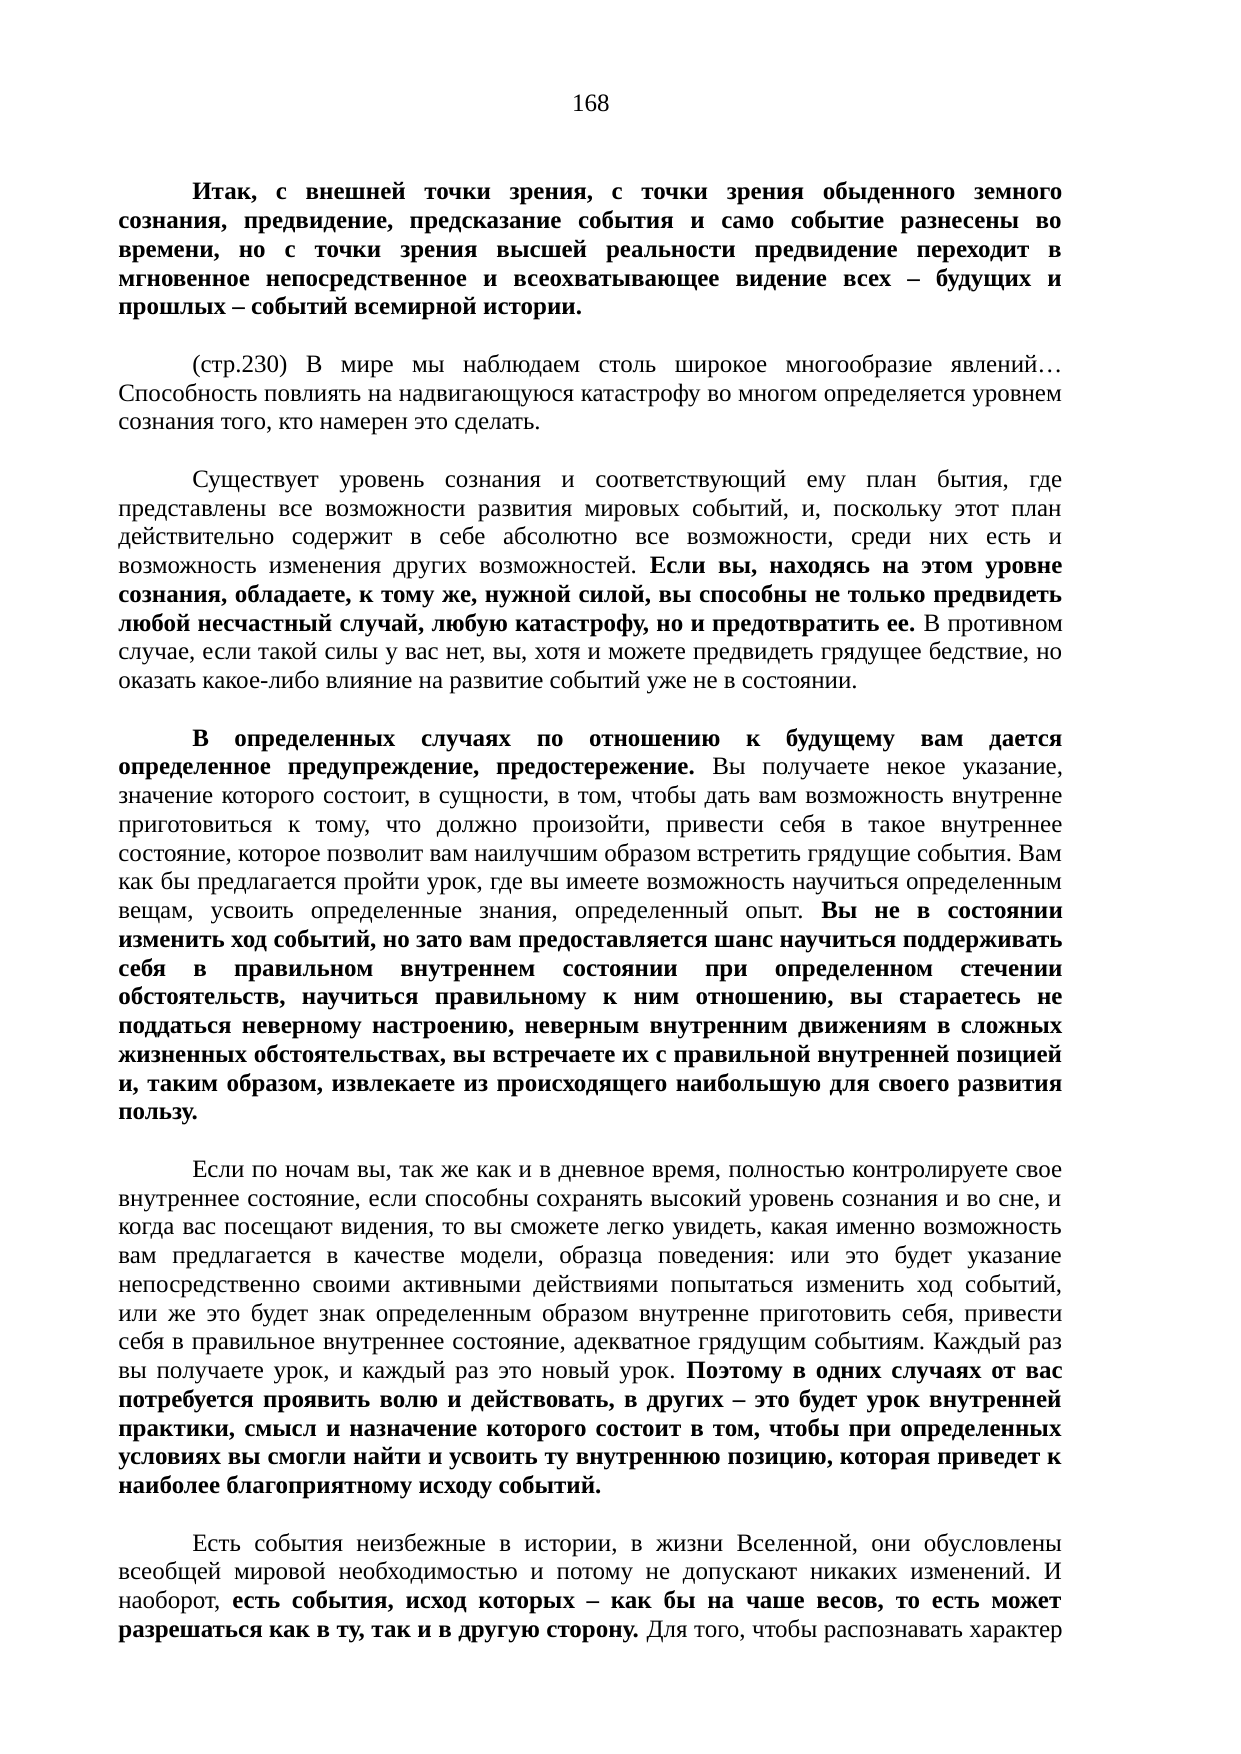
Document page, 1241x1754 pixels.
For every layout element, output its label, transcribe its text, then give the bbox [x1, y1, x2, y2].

text Есть события неизбежные в истории, в жизни Вселенной, они обусловлены всеобщей мировой необходимостью и потому не допускают никаких изменений. И наоборот, есть события, исход которых – как бы на чаше весов, то есть может разрешаться как в ту, так и в другую сторону. Для того, чтобы распознавать характер [118, 1528, 1063, 1643]
text В определенных случаях по отношению к будущему вам дается определенное предупреждение, предостережение. Вы получаете некое указание, значение которого состоит, в сущности, в том, чтобы дать вам возможность внутренне приготовиться к тому, что должно произойти, привести себя в такое внутреннее состояние, которое позволит вам наилучшим образом встретить грядущие события. Вам как бы предлагается пройти урок, где вы имеете возможность научиться определенным вещам, усвоить определенные знания, определенный опыт. Вы не в состоянии изменить ход событий, но зато вам предоставляется шанс научиться поддерживать себя в правильном внутреннем состоянии при определенном стечении обстоятельств, научиться правильному к ним отношению, вы стараетесь не поддаться неверному настроению, неверным внутренним движениям в сложных жизненных обстоятельствах, вы встречаете их с правильной внутренней позицией и, таким образом, извлекаете из происходящего наибольшую для своего развития пользу. [118, 723, 1063, 1125]
text Если по ночам вы, так же как и в дневное время, полностью контролируете свое внутреннее состояние, если способны сохранять высокий уровень сознания и во сне, и когда вас посещают видения, то вы сможете легко увидеть, какая именно возможность вам предлагается в качестве модели, образца поведения: или это будет указание непосредственно своими активными действиями попытаться изменить ход событий, или же это будет знак определенным образом внутренне приготовить себя, привести себя в правильное внутреннее состояние, адекватное грядущим событиям. Каждый раз вы получаете урок, и каждый раз это новый урок. Поэтому в одних случаях от вас потребуется проявить волю и действовать, в других – это будет урок внутренней практики, смысл и назначение которого состоит в том, чтобы при определенных условиях вы смогли найти и усвоить ту внутреннюю позицию, которая приведет к наиболее благоприятному исходу событий. [118, 1154, 1063, 1499]
text (стр.230) В мире мы наблюдаем столь широкое многообразие явлений… Способность повлиять на надвигающуюся катастрофу во многом определяется уровнем сознания того, кто намерен это сделать. [118, 349, 1063, 435]
text Итак, с внешней точки зрения, с точки зрения обыденного земного сознания, предвидение, предсказание события и само событие разнесены во времени, но с точки зрения высшей реальности предвидение переходит в мгновенное непосредственное и всеохватывающее видение всех – будущих и прошлых – событий всемирной истории. [118, 176, 1063, 320]
text Существует уровень сознания и соответствующий ему план бытия, где представлены все возможности развития мировых событий, и, поскольку этот план действительно содержит в себе абсолютно все возможности, среди них есть и возможность изменения других возможностей. Если вы, находясь на этом уровне сознания, обладаете, к тому же, нужной силой, вы способны не только предвидеть любой несчастный случай, любую катастрофу, но и предотвратить ее. В противном случае, если такой силы у вас нет, вы, хотя и можете предвидеть грядущее бедствие, но оказать какое-либо влияние на развитие событий уже не в состоянии. [118, 464, 1063, 694]
